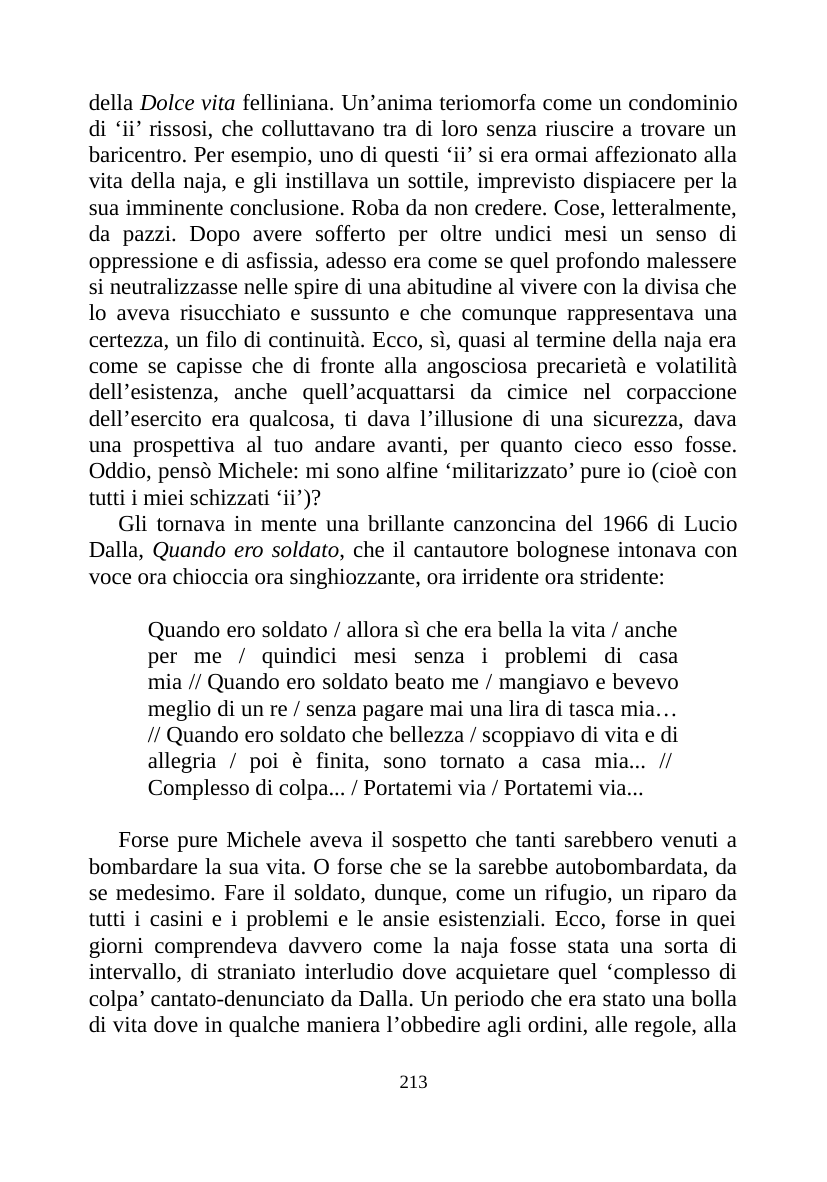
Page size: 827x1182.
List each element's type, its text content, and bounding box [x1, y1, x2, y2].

text Quando ero soldato / allora sì che era bella la vita / anche per me / quindici mesi senza i problemi di casa mia // Quando ero soldato beato me / mangiavo e bevevo meglio di un re / senza pagare mai una lira di tasca mia… // Quando ero soldato che bellezza / scoppiavo di vita e di allegria / poi è finita, sono tornato a casa mia... // Complesso di colpa... / Portatemi via / Portatemi via... [148, 616, 679, 800]
text della Dolce vita felliniana. Un’anima teriomorfa come un condominio di ‘ii’ rissosi, che colluttavano tra di loro senza riuscire a trovare un baricentro. Per esempio, uno di questi ‘ii’ si era ormai affezionato alla vita della naja, e gli instillava un sottile, imprevisto dispiacere per la sua imminente conclusione. Roba da non credere. Cose, letteralmente, da pazzi. Dopo avere sofferto per oltre undici mesi un senso di oppressione e di asfissia, adesso era come se quel profondo malessere si neutralizzasse nelle spire di una abitudine al vivere con la divisa che lo aveva risucchiato e sussunto e che comunque rappresentava una certezza, un filo di continuità. Ecco, sì, quasi al termine della naja era come se capisse che di fronte alla angosciosa precarietà e volatilità dell’esistenza, anche quell’acquattarsi da cimice nel corpaccione dell’esercito era qualcosa, ti dava l’illusione di una sicurezza, dava una prospettiva al tuo andare avanti, per quanto cieco esso fosse. Oddio, pensò Michele: mi sono alfine ‘militarizzato’ pure io (cioè con tutti i miei schizzati ‘ii’)? [88, 88, 738, 510]
text Forse pure Michele aveva il sospetto che tanti sarebbero venuti a bombardare la sua vita. O forse che se la sarebbe autobombardata, da se medesimo. Fare il soldato, dunque, come un rifugio, un riparo da tutti i casini e i problemi e le ansie esistenziali. Ecco, forse in quei giorni comprendeva davvero come la naja fosse stata una sorta di intervallo, di straniato interludio dove acquietare quel ‘complesso di colpa’ cantato-denunciato da Dalla. Un periodo che era stato una bolla di vita dove in qualche maniera l’obbedire agli ordini, alle regole, alla [88, 826, 738, 1037]
text Gli tornava in mente una brillante canzoncina del 1966 di Lucio Dalla, Quando ero soldato, che il cantautore bolognese intonava con voce ora chioccia ora singhiozzante, ora irridente ora stridente: [88, 510, 738, 589]
